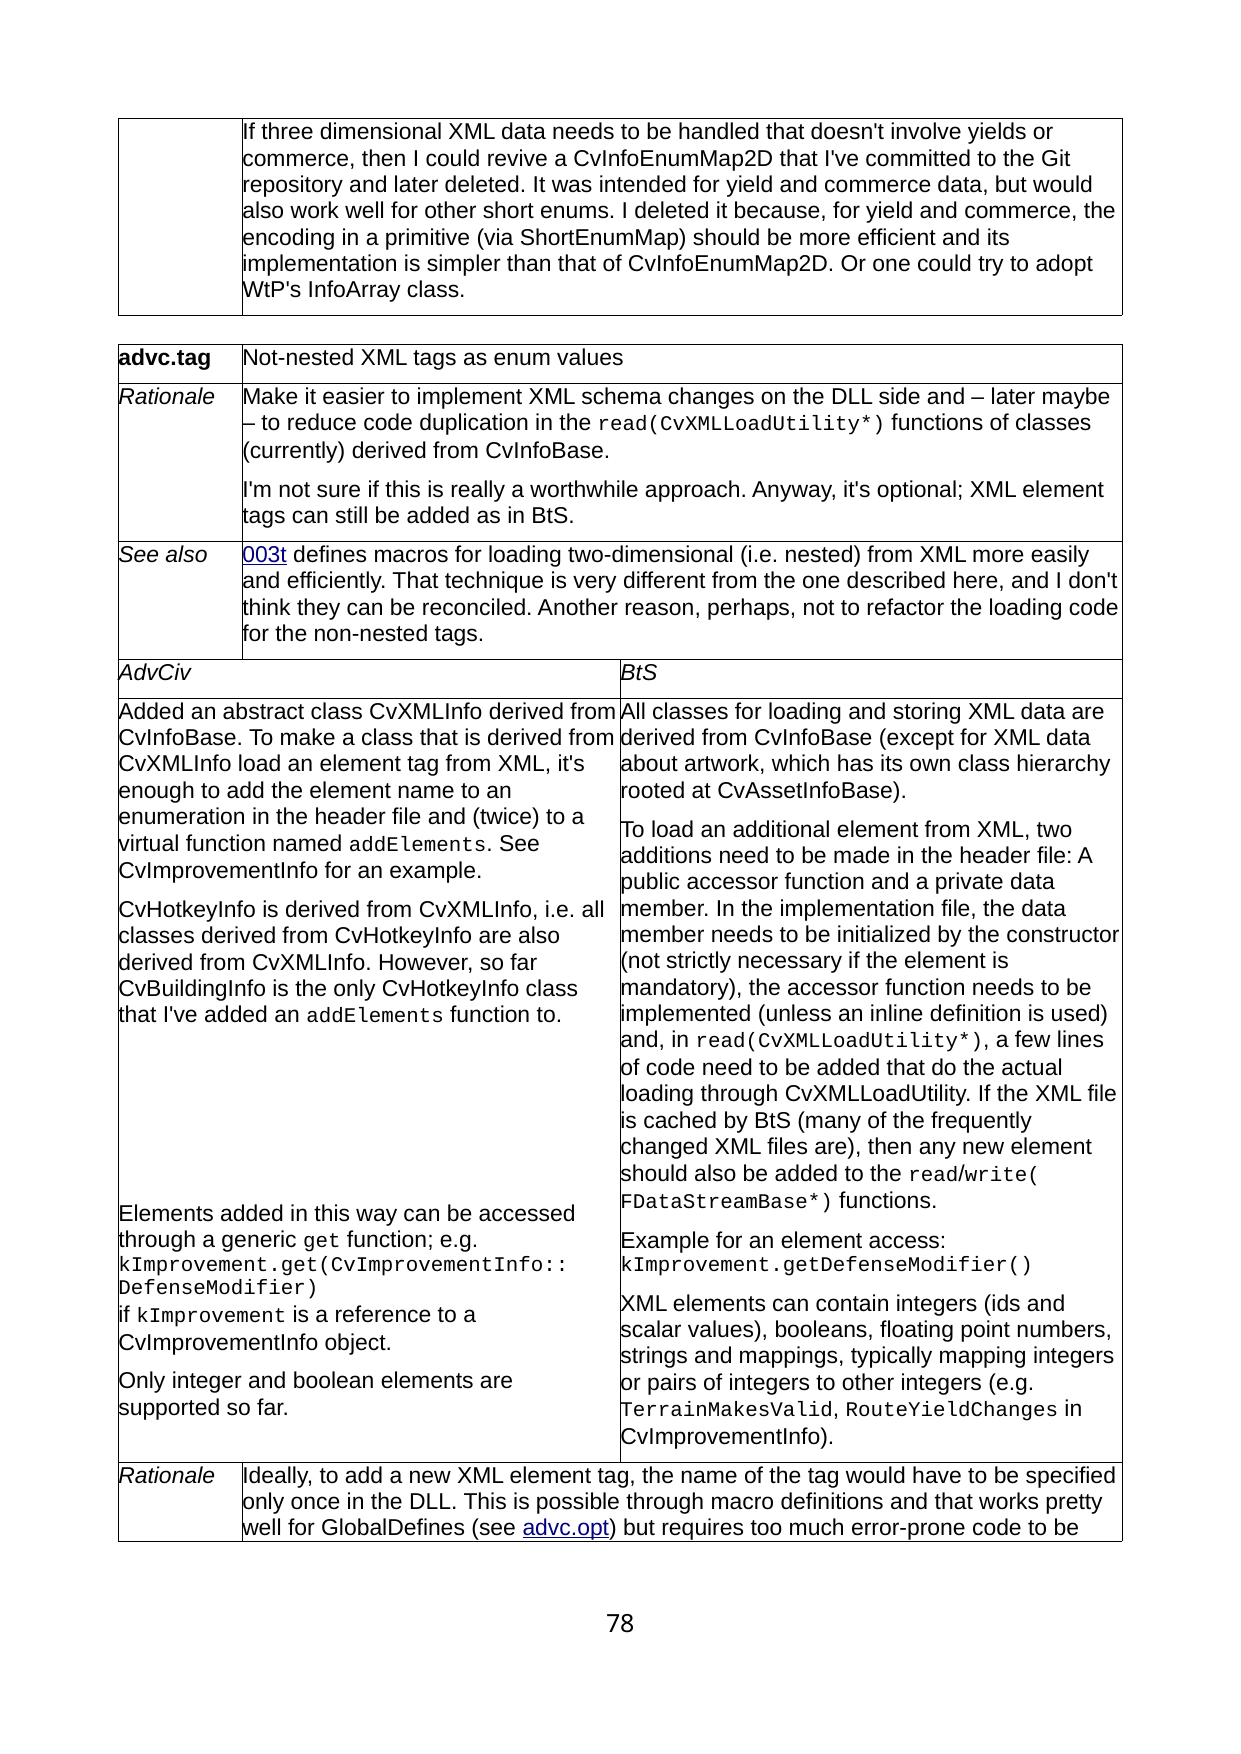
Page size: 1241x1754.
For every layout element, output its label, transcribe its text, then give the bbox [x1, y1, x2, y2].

table_cell Rationale [119, 384, 242, 541]
table_cell Ideally, to add a new XML element tag, the name of the tag would have to be specified only once in the DLL. This is possible through macro definitions and that works pretty well for GlobalDefines (see advc.opt) but requires too much error-prone code to be [243, 1463, 1122, 1541]
table_cell Rationale [119, 1463, 242, 1541]
table_cell [119, 119, 242, 315]
table_cell Make it easier to implement XML schema changes on the DLL side and – later maybe – to reduce code duplication in the read(CvXMLLoadUtility*) functions of classes (currently) derived from CvInfoBase. I'm not sure if this is really a worthwhile approach. Anyway, it's optional; XML element tags can still be added as in BtS. [243, 384, 1122, 541]
table_header Not-nested XML tags as enum values [243, 345, 1122, 383]
table_cell 003t defines macros for loading two-dimensional (i.e. nested) from XML more easily and efficiently. That technique is very different from the one described here, and I don't think they can be reconciled. Another reason, perhaps, not to refactor the loading code for the non-nested tags. [243, 542, 1122, 659]
table_cell AdvCiv [119, 660, 620, 698]
table_header advc.tag [119, 345, 242, 383]
table_cell See also [119, 542, 242, 659]
table_cell BtS [621, 660, 1122, 698]
table_cell If three dimensional XML data needs to be handled that doesn't involve yields or commerce, then I could revive a CvInfoEnumMap2D that I've committed to the Git repository and later deleted. It was intended for yield and commerce data, but would also work well for other short enums. I deleted it because, for yield and commerce, the encoding in a primitive (via ShortEnumMap) should be more efficient and its implementation is simpler than that of CvInfoEnumMap2D. Or one could try to adopt WtP's InfoArray class. [243, 119, 1122, 315]
table_cell Added an abstract class CvXMLInfo derived from CvInfoBase. To make a class that is derived from CvXMLInfo load an element tag from XML, it's enough to add the element name to an enumeration in the header file and (twice) to a virtual function named addElements. See CvImprovementInfo for an example. CvHotkeyInfo is derived from CvXMLInfo, i.e. all classes derived from CvHotkeyInfo are also derived from CvXMLInfo. However, so far CvBuildingInfo is the only CvHotkeyInfo class that I've added an addElements function to. Elements added in this way can be accessed through a generic get function; e.g. kImprovement.get(CvImprovementInfo:: DefenseModifier) if kImprovement is a reference to a CvImprovementInfo object. Only integer and boolean elements are supported so far. [119, 699, 620, 1462]
table_cell All classes for loading and storing XML data are derived from CvInfoBase (except for XML data about artwork, which has its own class hierarchy rooted at CvAssetInfoBase). To load an additional element from XML, two additions need to be made in the header file: A public accessor function and a private data member. In the implementation file, the data member needs to be initialized by the constructor (not strictly necessary if the element is mandatory), the accessor function needs to be implemented (unless an inline definition is used) and, in read(CvXMLLoadUtility*), a few lines of code need to be added that do the actual loading through CvXMLLoadUtility. If the XML file is cached by BtS (many of the frequently changed XML files are), then any new element should also be added to the read/write( FDataStreamBase*) functions. Example for an element access: kImprovement.getDefenseModifier() XML elements can contain integers (ids and scalar values), booleans, floating point numbers, strings and mappings, typically mapping integers or pairs of integers to other integers (e.g. TerrainMakesValid, RouteYieldChanges in CvImprovementInfo). [621, 699, 1122, 1462]
